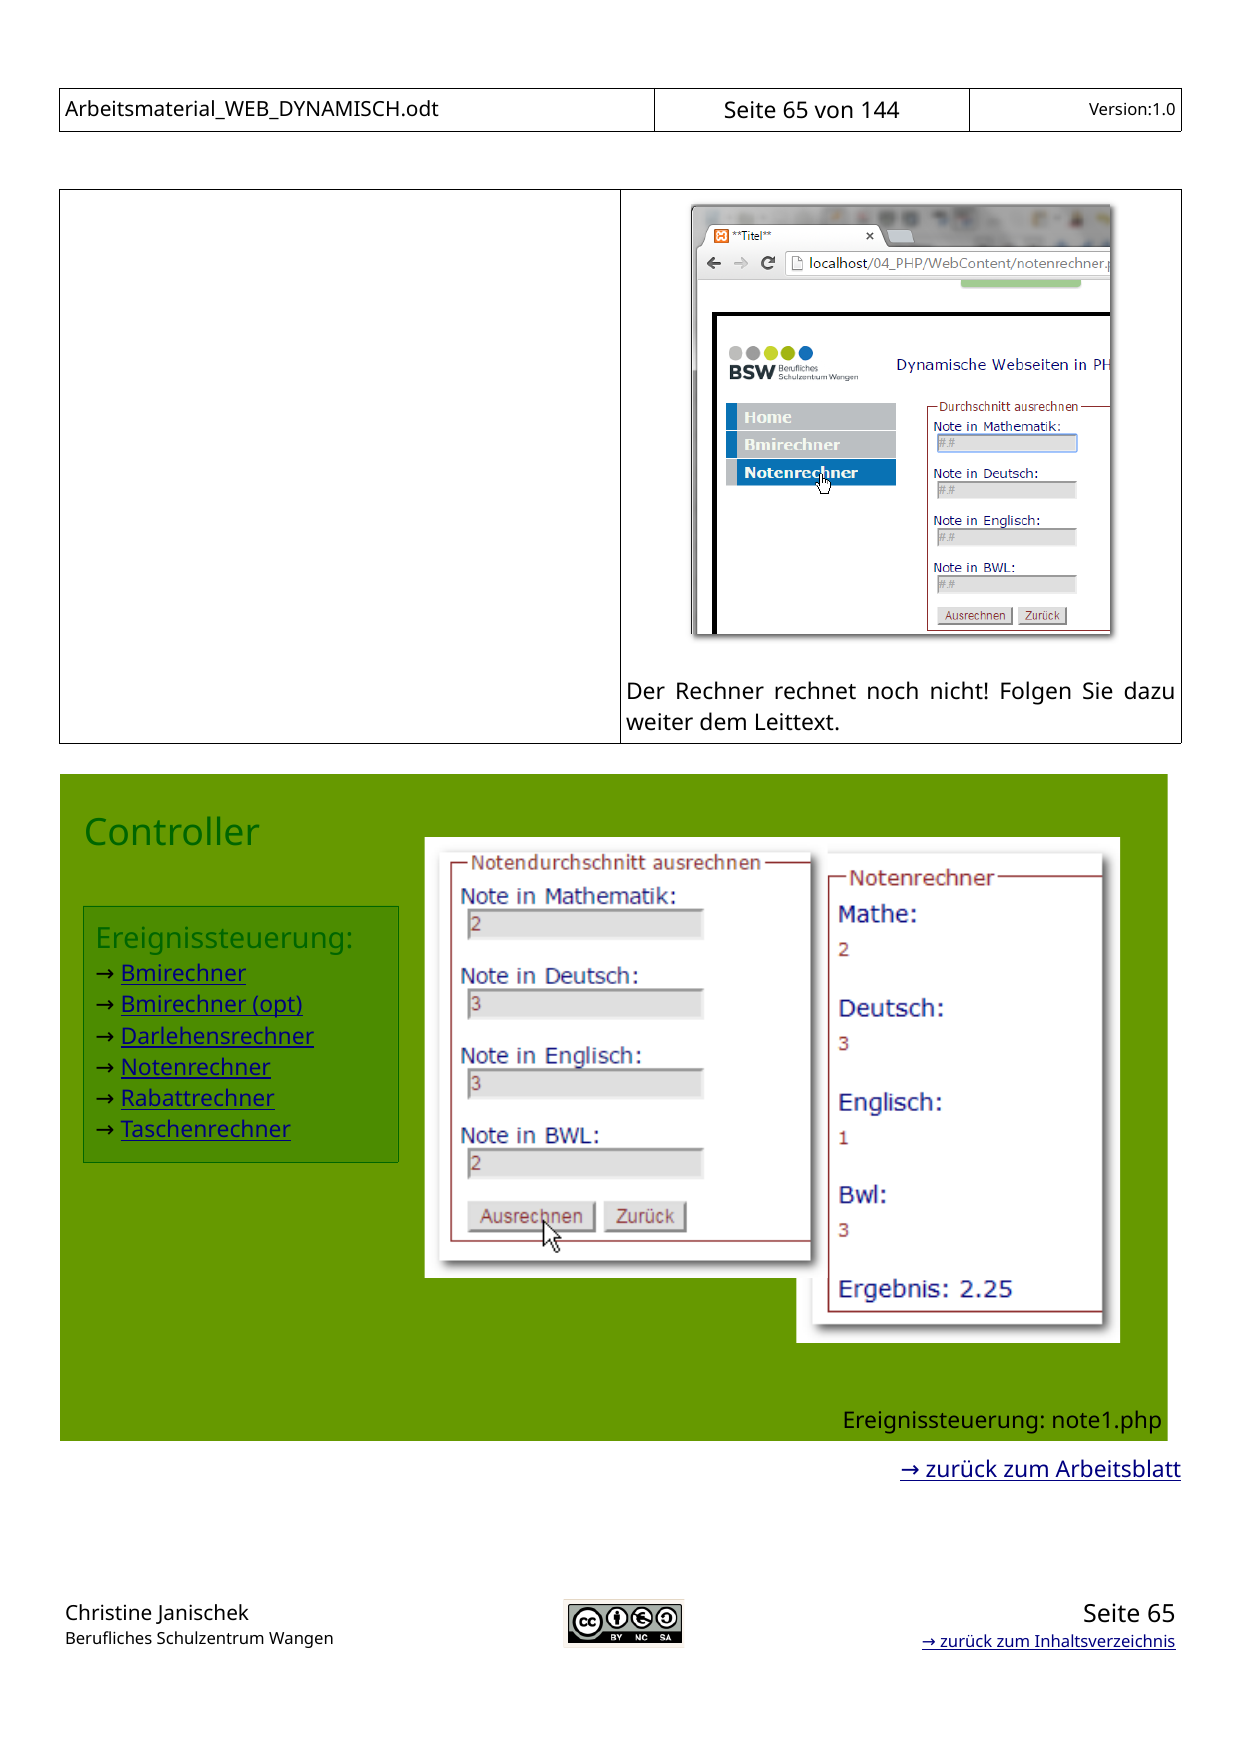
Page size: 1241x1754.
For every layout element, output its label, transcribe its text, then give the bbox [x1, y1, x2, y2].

table_cell Der Rechner rechnet noch nicht! Folgen Sie dazu weiter dem Leittext. [621, 190, 1181, 743]
picture [424, 837, 1121, 1343]
text Ereignissteuerung: note1.php [65, 1404, 1162, 1435]
picture [563, 1598, 685, 1648]
table_cell [60, 190, 620, 743]
picture [681, 194, 1120, 644]
text → Bmirechner [95, 957, 386, 988]
text → Taschenrechner [95, 1113, 386, 1144]
text → Darlehensrechner [95, 1019, 386, 1051]
text → Notenrechner [95, 1051, 386, 1082]
text → zurück zum Arbeitsblatt [59, 744, 1181, 1484]
text → Bmirechner (opt) [95, 988, 386, 1019]
text Ereignissteuerung: [95, 917, 386, 957]
text → Rabattrechner [95, 1082, 386, 1113]
